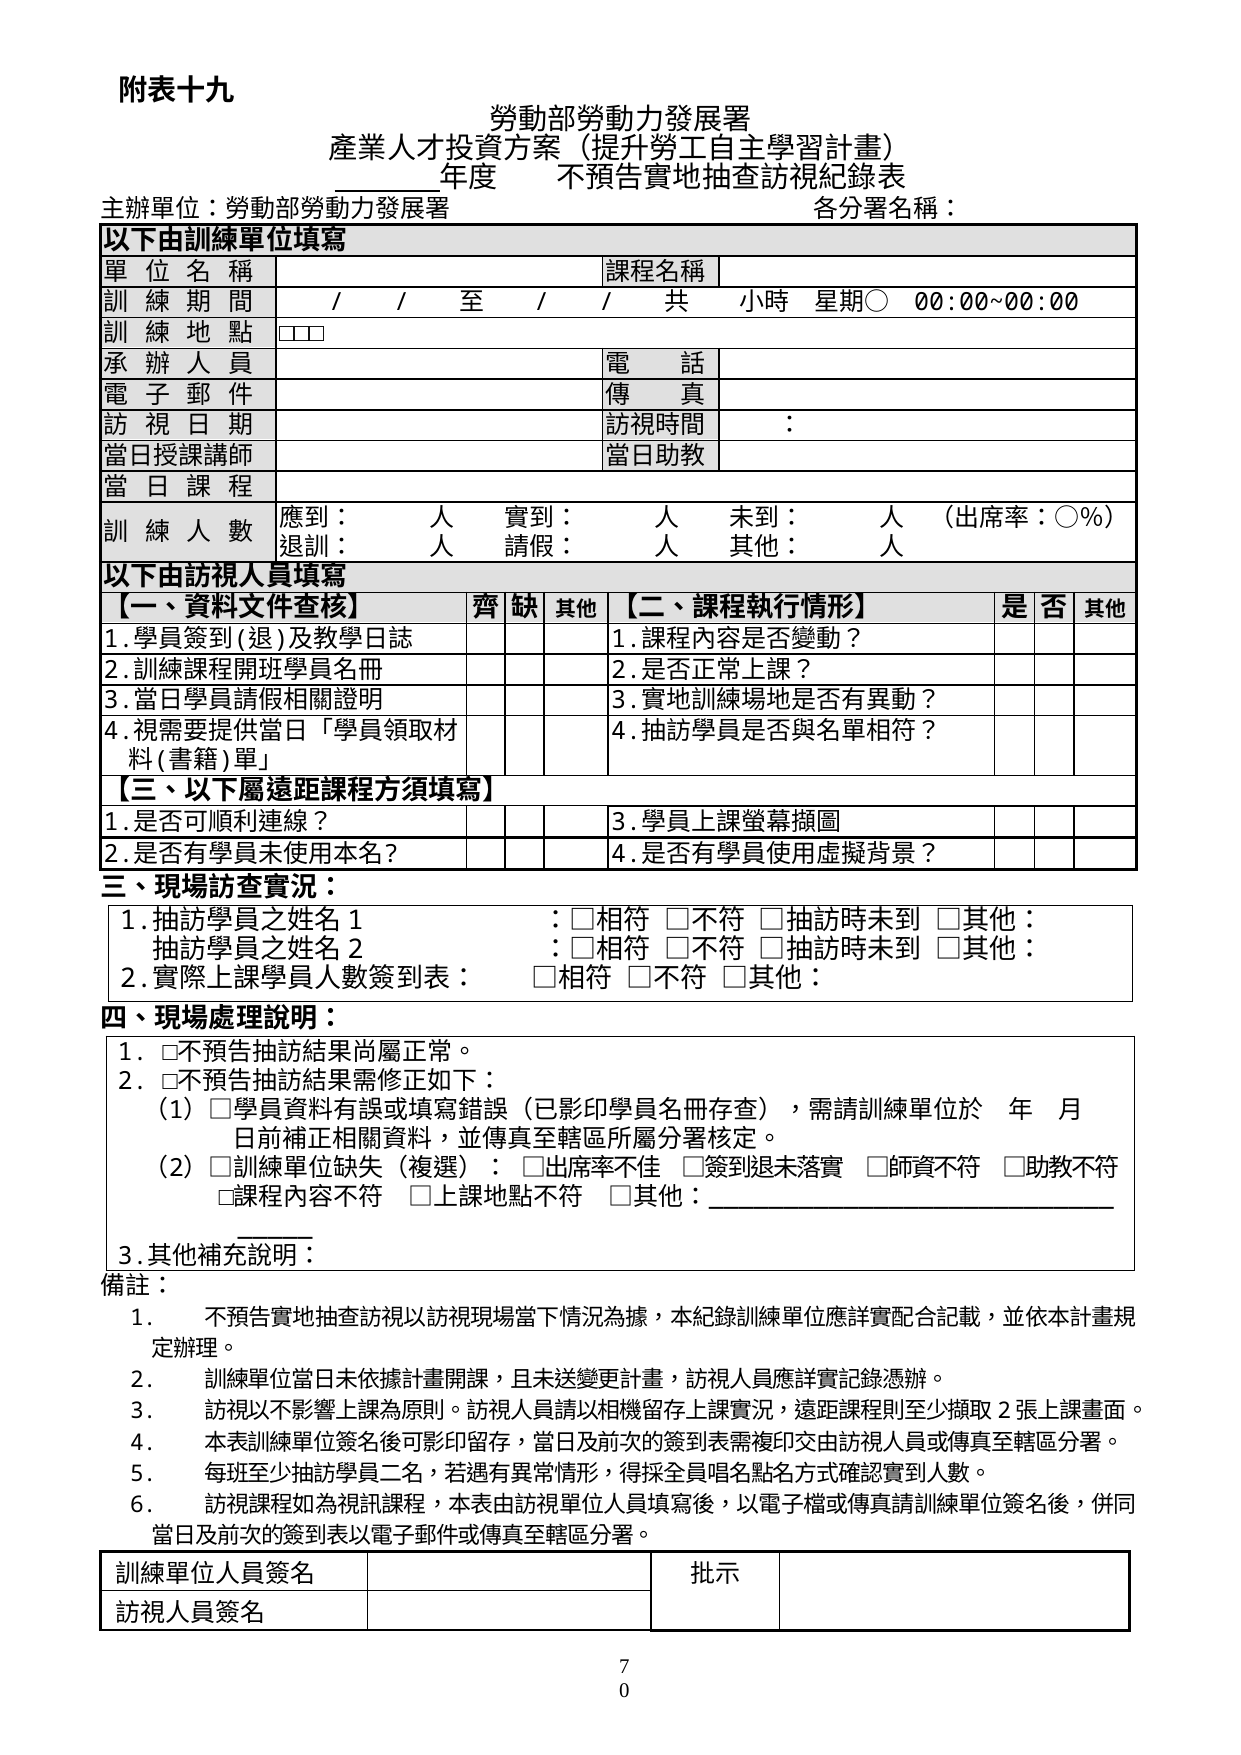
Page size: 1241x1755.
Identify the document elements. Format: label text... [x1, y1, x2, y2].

table_cell [1035, 686, 1073, 714]
table_cell 4.視需要提供當日「學員領取材料(書籍)單」 [102, 716, 466, 774]
table_cell [545, 716, 607, 774]
table_cell 1.課程內容是否變動？ [609, 624, 994, 653]
table_cell 1.是否可順利連線？ [102, 806, 466, 836]
table_cell 其他 [1075, 593, 1135, 622]
table_cell [1075, 807, 1135, 836]
list 本表訓練單位簽名後可影印留存，當日及前次的簽到表需複印交由訪視人員或傳真至轄區分署。 [130, 1425, 1140, 1456]
text 年度 不預告實地抽查訪視紀錄表 [100, 164, 1140, 194]
text 四、現場處理說明： [100, 1004, 1140, 1033]
table_cell [506, 655, 543, 684]
text 附表十九 [100, 75, 1140, 106]
table_cell [506, 839, 543, 868]
table_cell [720, 349, 1135, 378]
table_cell [545, 806, 607, 836]
table_cell 當 日 課 程 [102, 472, 275, 501]
table_cell 訓 練 人 數 [102, 503, 275, 561]
table_cell [545, 624, 607, 653]
table_cell [995, 716, 1034, 774]
table_cell □□□ [277, 318, 1135, 347]
table_cell [995, 624, 1034, 653]
table_cell [1075, 655, 1135, 684]
table_cell [720, 441, 1135, 470]
table_cell [545, 655, 607, 684]
table_cell 訪視人員簽名 [102, 1591, 367, 1629]
table_cell 其他 [545, 593, 607, 622]
table_cell [506, 624, 543, 653]
text 三、現場訪查實況： [100, 873, 1140, 903]
table_cell [995, 807, 1034, 836]
list 不預告實地抽查訪視以訪視現場當下情況為據，本紀錄訓練單位應詳實配合記載，並依本計畫規定辦理。 [130, 1300, 1140, 1363]
table_cell 【一、資料文件查核】 [102, 593, 466, 622]
table_cell 是 [995, 593, 1034, 622]
table_cell [1075, 716, 1135, 774]
table_header [368, 1553, 650, 1589]
table_header 1. □不預告抽訪結果尚屬正常。 2. □不預告抽訪結果需修正如下： （1）□學員資料有誤或填寫錯誤（已影印學員名冊存查），需請訓練單位於 年 月 日前補正相關資料，並傳真至轄區所屬分署核定。 （2）□訓練單位缺失（複選）： □出席率不佳 □簽到退未落實 □師資不符 □助教不符 □課程內容不符 □上課地點不符 □其他：________________________________ 3.其他補充說明： [107, 1037, 1134, 1270]
table_cell [995, 686, 1034, 714]
table_cell 3.當日學員請假相關證明 [102, 686, 466, 714]
table_cell [467, 624, 504, 653]
table_cell [1075, 624, 1135, 653]
table_cell [720, 257, 1135, 286]
table_cell 3.學員上課螢幕擷圖 [609, 807, 994, 836]
table_cell 缺 [506, 593, 543, 622]
table_cell 電 話 [603, 349, 718, 378]
table_cell 訪 視 日 期 [102, 411, 275, 439]
table_cell 4.抽訪學員是否與名單相符？ [609, 716, 994, 774]
table_cell [1035, 624, 1073, 653]
table_cell 1.學員簽到(退)及教學日誌 [102, 624, 466, 653]
table_cell [995, 839, 1034, 868]
table_cell [277, 349, 602, 378]
table_cell [995, 655, 1034, 684]
table_cell ： [720, 411, 1135, 439]
table_cell [368, 1591, 650, 1629]
table_cell [277, 411, 602, 439]
table_cell [1035, 716, 1073, 774]
table_cell [545, 686, 607, 714]
table_cell 應到： 人 實到： 人 未到： 人 （出席率：○％） 退訓： 人 請假： 人 其他： 人 [277, 503, 1135, 561]
table_cell [467, 839, 504, 868]
table_cell [1075, 839, 1135, 868]
table_cell 傳 真 [603, 380, 718, 409]
list 每班至少抽訪學員二名，若遇有異常情形，得採全員唱名點名方式確認實到人數。 [130, 1456, 1140, 1488]
table_cell 3.實地訓練場地是否有異動？ [609, 686, 994, 714]
table_cell 以下由訪視人員填寫 [102, 563, 1135, 592]
table_cell [277, 257, 602, 286]
table_cell 4.是否有學員使用虛擬背景？ [609, 839, 994, 868]
table_cell 訓 練 期 間 [102, 288, 275, 317]
table_cell 【二、課程執行情形】 [609, 593, 994, 622]
table_header 批示 [652, 1553, 779, 1629]
table_cell 否 [1035, 593, 1073, 622]
table_cell 齊 [467, 593, 504, 622]
list 訓練單位當日未依據計畫開課，且未送變更計畫，訪視人員應詳實記錄憑辦。 [130, 1363, 1140, 1394]
table_cell [545, 839, 607, 868]
table_cell 【三、以下屬遠距課程方須填寫】 [102, 776, 1135, 805]
table_cell [1075, 686, 1135, 714]
table_header 1.抽訪學員之姓名1 ：□相符 □不符 □抽訪時未到 □其他： 抽訪學員之姓名2 ：□相符 □不符 □抽訪時未到 □其他： 2.實際上課學員人數簽到表： □相符 □不符 □其他： [109, 906, 1132, 1001]
table_cell [467, 686, 504, 714]
text 備註： [100, 1271, 1140, 1300]
table_cell [277, 380, 602, 409]
table_cell [720, 380, 1135, 409]
table_cell [506, 686, 543, 714]
table_cell 當日助教 [603, 441, 718, 470]
table_header 訓練單位人員簽名 [102, 1553, 367, 1589]
table_cell [467, 806, 504, 836]
table_cell 2.是否正常上課？ [609, 655, 994, 684]
table_cell [506, 806, 543, 836]
table_cell 課程名稱 [603, 257, 718, 286]
table_cell [277, 472, 1135, 501]
table_header [780, 1553, 1128, 1629]
table_cell 2.是否有學員未使用本名? [102, 839, 466, 868]
table_cell [1035, 807, 1073, 836]
table_cell 2.訓練課程開班學員名冊 [102, 655, 466, 684]
table_cell [277, 441, 602, 470]
table_header 以下由訓練單位填寫 [102, 226, 1135, 255]
list 訪視課程如為視訊課程，本表由訪視單位人員填寫後，以電子檔或傳真請訓練單位簽名後，併同當日及前次的簽到表以電子郵件或傳真至轄區分署。 [130, 1488, 1140, 1550]
table_cell [1035, 839, 1073, 868]
text 主辦單位：勞動部勞動力發展署 各分署名稱： [100, 194, 1140, 223]
text 勞動部勞動力發展署 [100, 106, 1140, 135]
table_cell 訪視時間 [603, 411, 718, 439]
text 產業人才投資方案（提升勞工自主學習計畫） [100, 135, 1140, 164]
table_cell [506, 716, 543, 774]
table_cell [467, 716, 504, 774]
table_cell / / 至 / / 共 小時 星期○ 00:00~00:00 [277, 288, 1135, 317]
table_cell 當日授課講師 [102, 441, 275, 470]
table_cell [1035, 655, 1073, 684]
table_cell [467, 655, 504, 684]
table_cell 電 子 郵 件 [102, 380, 275, 409]
table_cell 訓 練 地 點 [102, 318, 275, 347]
list 訪視以不影響上課為原則。訪視人員請以相機留存上課實況，遠距課程則至少擷取2張上課畫面。 [130, 1394, 1140, 1425]
table_cell 單 位 名 稱 [102, 257, 275, 286]
table_cell 承 辦 人 員 [102, 349, 275, 378]
